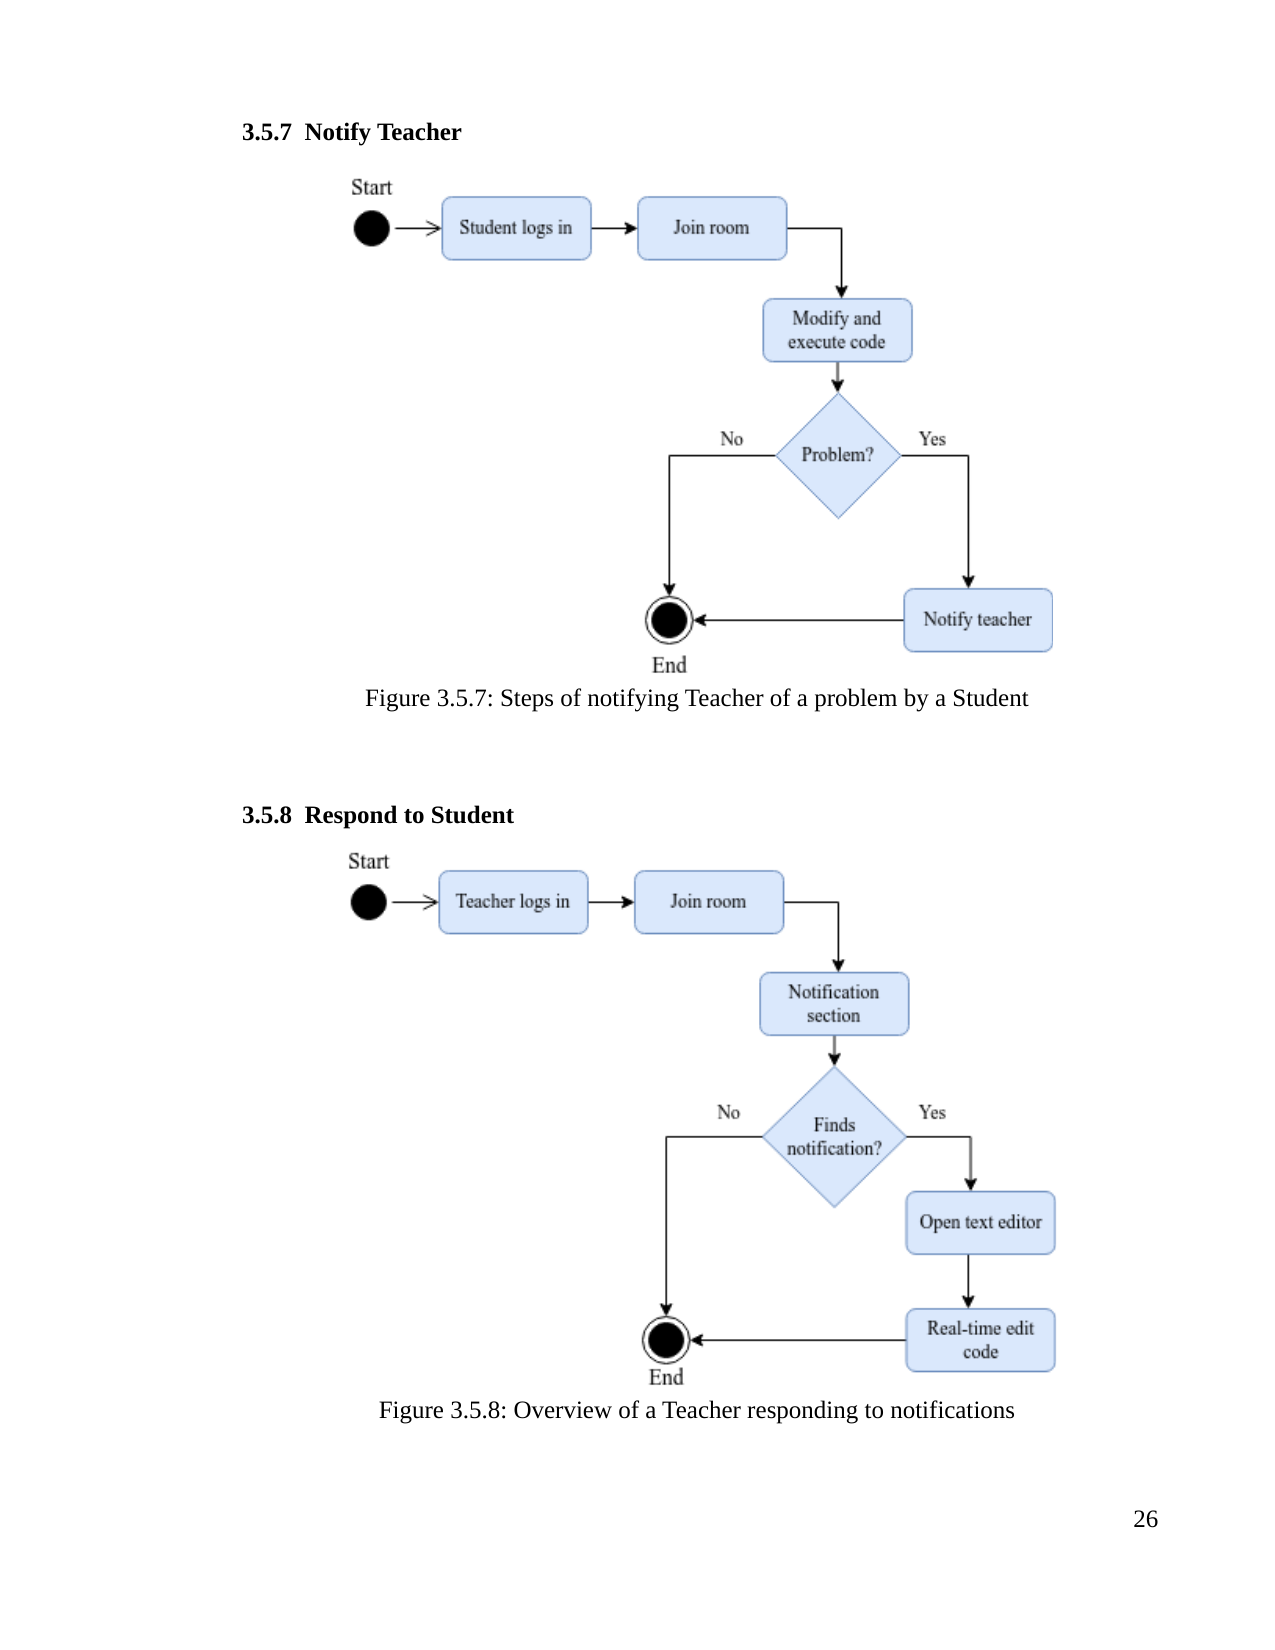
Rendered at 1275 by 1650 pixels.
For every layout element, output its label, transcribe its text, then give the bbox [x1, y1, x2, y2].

subtitle Notify Teacher [236, 117, 1158, 146]
text Figure 3.5.7: Steps of notifying Teacher of a problem by a Student [287, 684, 1107, 712]
text Figure 3.5.8: Overview of a Teacher responding to notifications [287, 1396, 1107, 1424]
picture [337, 847, 1057, 1396]
picture [340, 173, 1053, 684]
subtitle Respond to Student [236, 800, 1158, 829]
